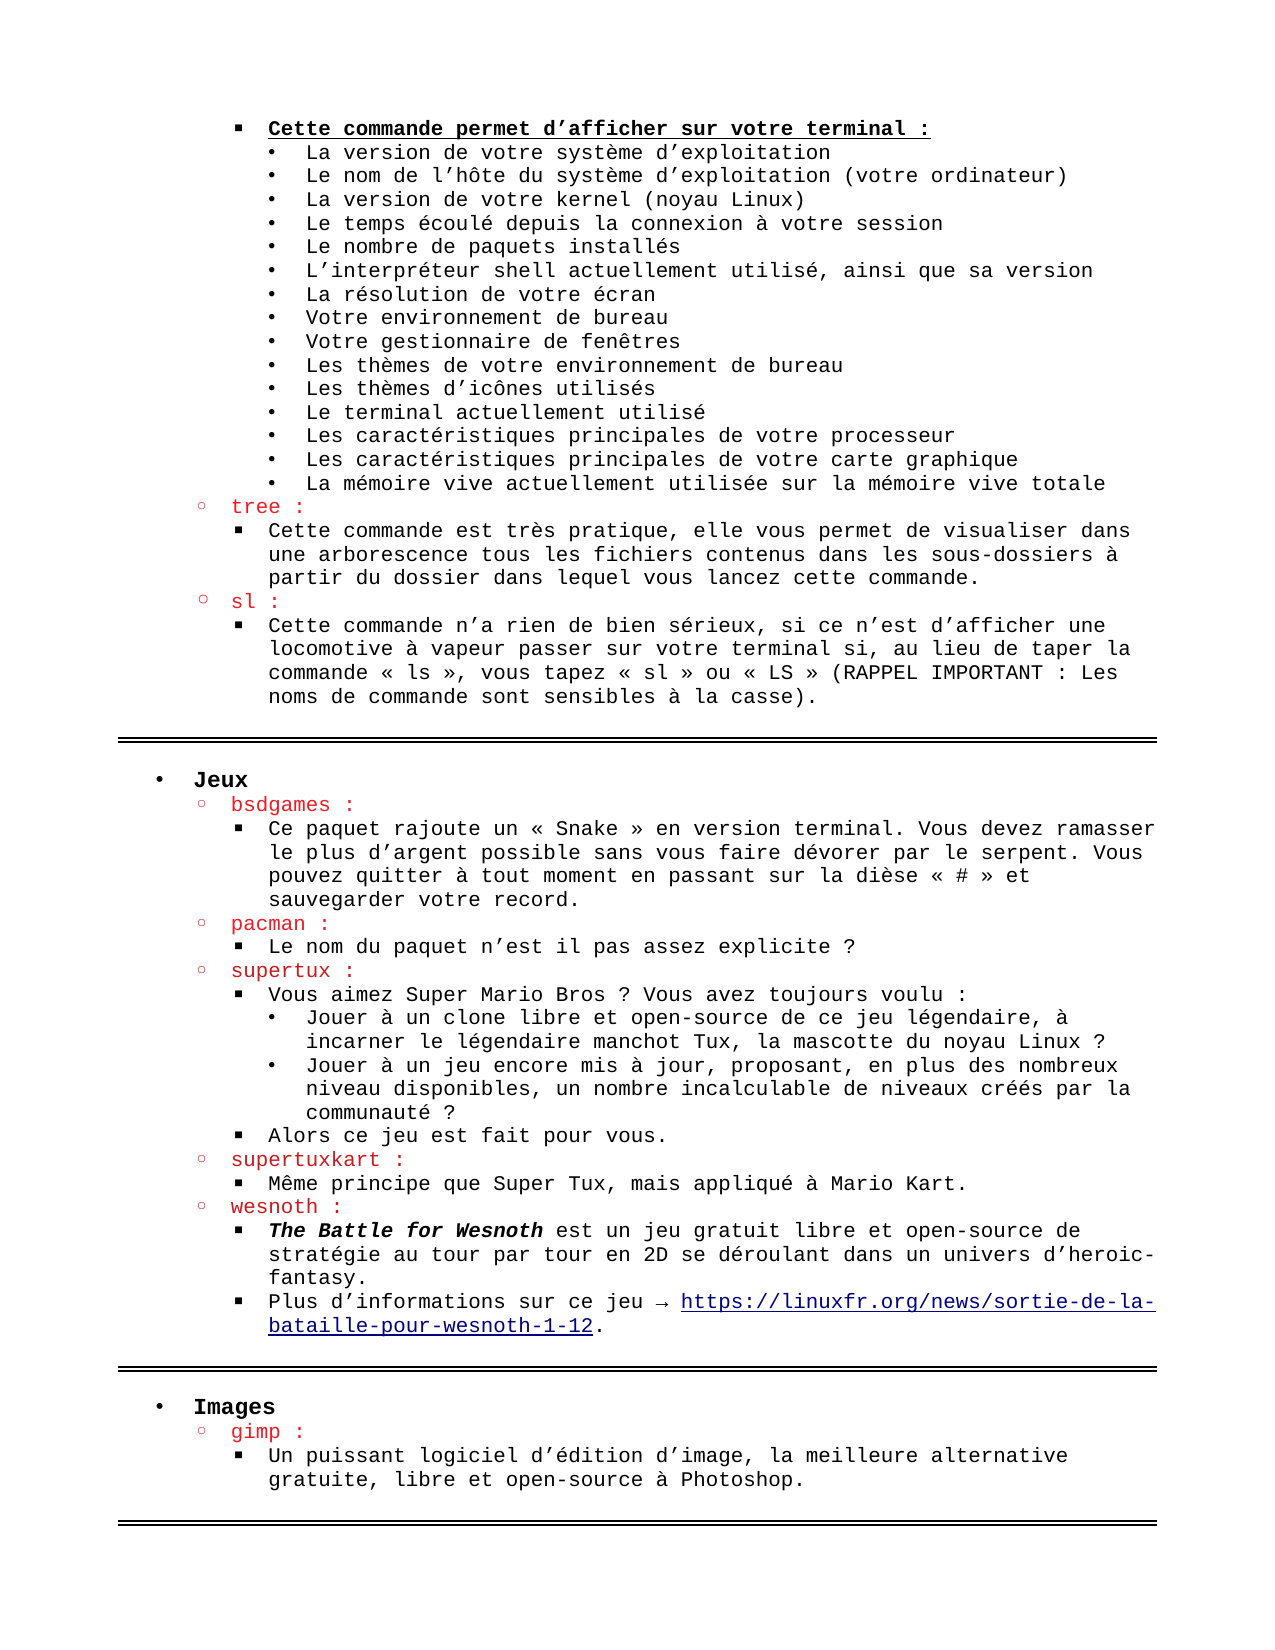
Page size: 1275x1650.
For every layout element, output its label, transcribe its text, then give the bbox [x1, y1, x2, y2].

list Jouer à un clone libre et open-source de ce jeu légendaire, à incarner le légendaire manchot Tux, la mascotte du noyau Linux ? [268, 1007, 1157, 1054]
list Jeux [156, 768, 1157, 794]
list sl : [193, 591, 1157, 615]
list wesnoth : [193, 1196, 1157, 1220]
list Jouer à un jeu encore mis à jour, proposant, en plus des nombreux niveau disponibles, un nombre incalculable de niveaux créés par la communauté ? [268, 1054, 1157, 1126]
list The Battle for Wesnoth est un jeu gratuit libre et open-source de stratégie au tour par tour en 2D se déroulant dans un univers d’heroic-fantasy. [231, 1220, 1157, 1291]
list Cette commande permet d’afficher sur votre terminal : [231, 118, 1157, 142]
list Cette commande est très pratique, elle vous permet de visualiser dans une arborescence tous les fichiers contenus dans les sous-dossiers à partir du dossier dans lequel vous lancez cette commande. [231, 520, 1157, 591]
list La version de votre système d’exploitation [268, 142, 1157, 165]
list La version de votre kernel (noyau Linux) [268, 189, 1157, 213]
list pacman : [193, 913, 1157, 936]
list Les caractéristiques principales de votre processeur [268, 426, 1157, 449]
list Votre gestionnaire de fenêtres [268, 331, 1157, 354]
list Les caractéristiques principales de votre carte graphique [268, 449, 1157, 473]
list Images [156, 1395, 1157, 1421]
list L’interpréteur shell actuellement utilisé, ainsi que sa version [268, 260, 1157, 284]
list La mémoire vive actuellement utilisée sur la mémoire vive totale [268, 473, 1157, 496]
list Ce paquet rajoute un « Snake » en version terminal. Vous devez ramasser le plus d’argent possible sans vous faire dévorer par le serpent. Vous pouvez quitter à tout moment en passant sur la dièse « # » et sauvegarder votre record. [231, 818, 1157, 913]
list Le temps écoulé depuis la connexion à votre session [268, 213, 1157, 236]
list Le nom du paquet n’est il pas assez explicite ? [231, 936, 1157, 960]
list gimp : [193, 1421, 1157, 1445]
list bsdgames : [193, 794, 1157, 818]
list Cette commande n’a rien de bien sérieux, si ce n’est d’afficher une locomotive à vapeur passer sur votre terminal si, au lieu de taper la commande « ls », vous tapez « sl » ou « LS » (RAPPEL IMPORTANT : Les noms de commande sont sensibles à la casse). [231, 615, 1157, 709]
list Même principe que Super Tux, mais appliqué à Mario Kart. [231, 1173, 1157, 1196]
list Le terminal actuellement utilisé [268, 402, 1157, 426]
list Le nombre de paquets installés [268, 236, 1157, 260]
list Plus d’informations sur ce jeu → https://linuxfr.org/news/sortie-de-la-bataille-pour-wesnoth-1-12. [231, 1291, 1157, 1338]
list La résolution de votre écran [268, 284, 1157, 307]
list tree : [193, 496, 1157, 520]
list Les thèmes de votre environnement de bureau [268, 354, 1157, 378]
list Votre environnement de bureau [268, 307, 1157, 331]
list Le nom de l’hôte du système d’exploitation (votre ordinateur) [268, 165, 1157, 189]
list supertux : [193, 960, 1157, 984]
list Alors ce jeu est fait pour vous. [231, 1126, 1157, 1149]
list Vous aimez Super Mario Bros ? Vous avez toujours voulu : [231, 984, 1157, 1007]
list Un puissant logiciel d’édition d’image, la meilleure alternative gratuite, libre et open-source à Photoshop. [231, 1445, 1157, 1492]
list supertuxkart : [193, 1149, 1157, 1173]
list Les thèmes d’icônes utilisés [268, 378, 1157, 402]
